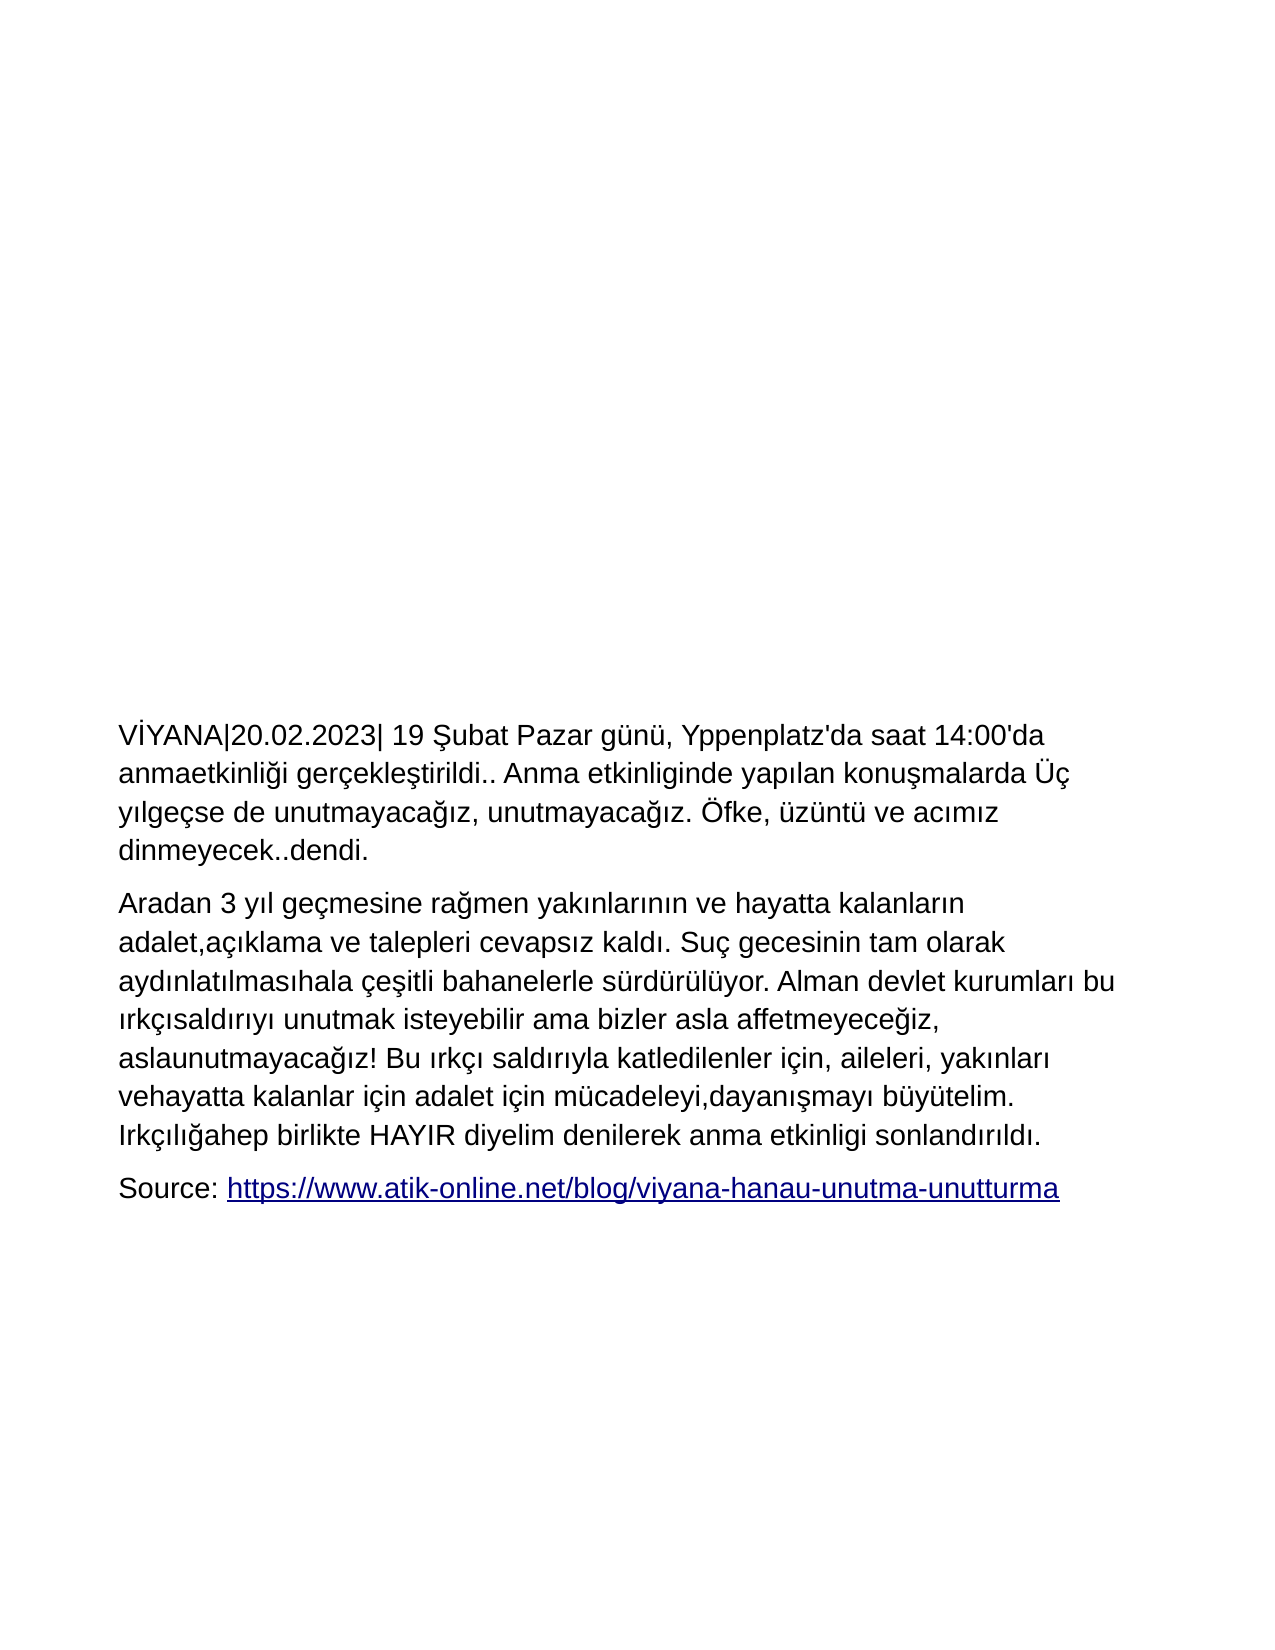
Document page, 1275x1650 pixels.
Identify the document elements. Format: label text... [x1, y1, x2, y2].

text VİYANA|20.02.2023| 19 Şubat Pazar günü, Yppenplatz'da saat 14:00'da anmaetkinliği gerçekleştirildi.. Anma etkinliginde yapılan konuşmalarda Üç yılgeçse de unutmayacağız, unutmayacağız. Öfke, üzüntü ve acımız dinmeyecek..dendi. [118, 718, 1157, 867]
text Aradan 3 yıl geçmesine rağmen yakınlarının ve hayatta kalanların adalet,açıklama ve talepleri cevapsız kaldı. Suç gecesinin tam olarak aydınlatılmasıhala çeşitli bahanelerle sürdürülüyor. Alman devlet kurumları bu ırkçısaldırıyı unutmak isteyebilir ama bizler asla affetmeyeceğiz, aslaunutmayacağız! Bu ırkçı saldırıyla katledilenler için, aileleri, yakınları vehayatta kalanlar için adalet için mücadeleyi,dayanışmayı büyütelim. Irkçılığahep birlikte HAYIR diyelim denilerek anma etkinligi sonlandırıldı. [118, 887, 1157, 1151]
text Source: https://www.atik-online.net/blog/viyana-hanau-unutma-unutturma [118, 1171, 1157, 1204]
